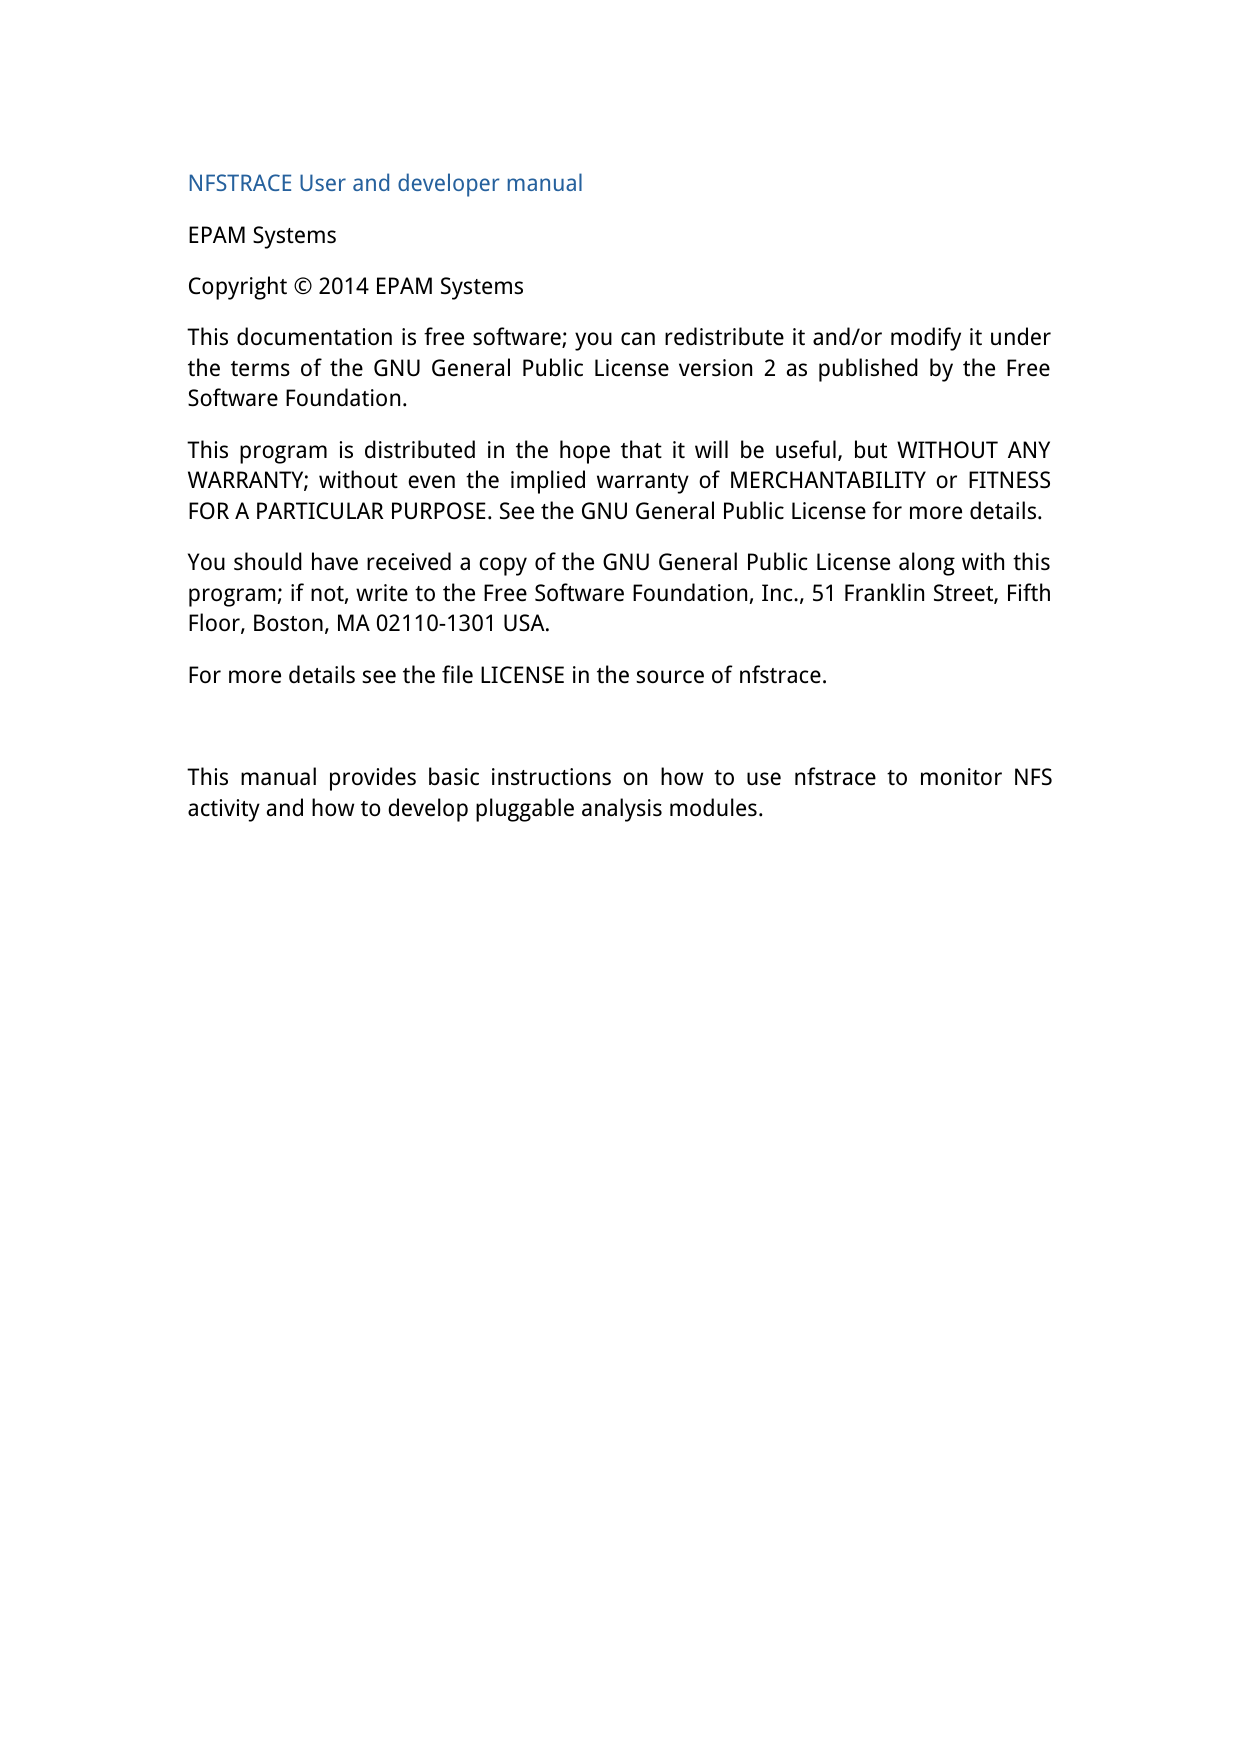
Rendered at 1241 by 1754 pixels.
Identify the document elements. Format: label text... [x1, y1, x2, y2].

text This documentation is free software; you can redistribute it and/or modify it under the terms of the GNU General Public License version 2 as published by the Free Software Foundation. [187, 324, 1053, 412]
text EPAM Systems [187, 222, 1053, 248]
text NFSTRACE User and developer manual [187, 171, 1053, 197]
text This manual provides basic instructions on how to use nfstrace to monitor NFS activity and how to develop pluggable analysis modules. [187, 764, 1053, 822]
text You should have received a copy of the GNU General Public License along with this program; if not, write to the Free Software Foundation, Inc., 51 Franklin Street, Fifth Floor, Boston, MA 02110-1301 USA. [187, 549, 1053, 637]
text This program is distributed in the hope that it will be useful, but WITHOUT ANY WARRANTY; without even the implied warranty of MERCHANTABILITY or FITNESS FOR A PARTICULAR PURPOSE. See the GNU General Public License for more details. [187, 437, 1053, 525]
text For more details see the file LICENSE in the source of nfstrace. [187, 662, 1053, 688]
text Copyright © 2014 EPAM Systems [187, 273, 1053, 300]
